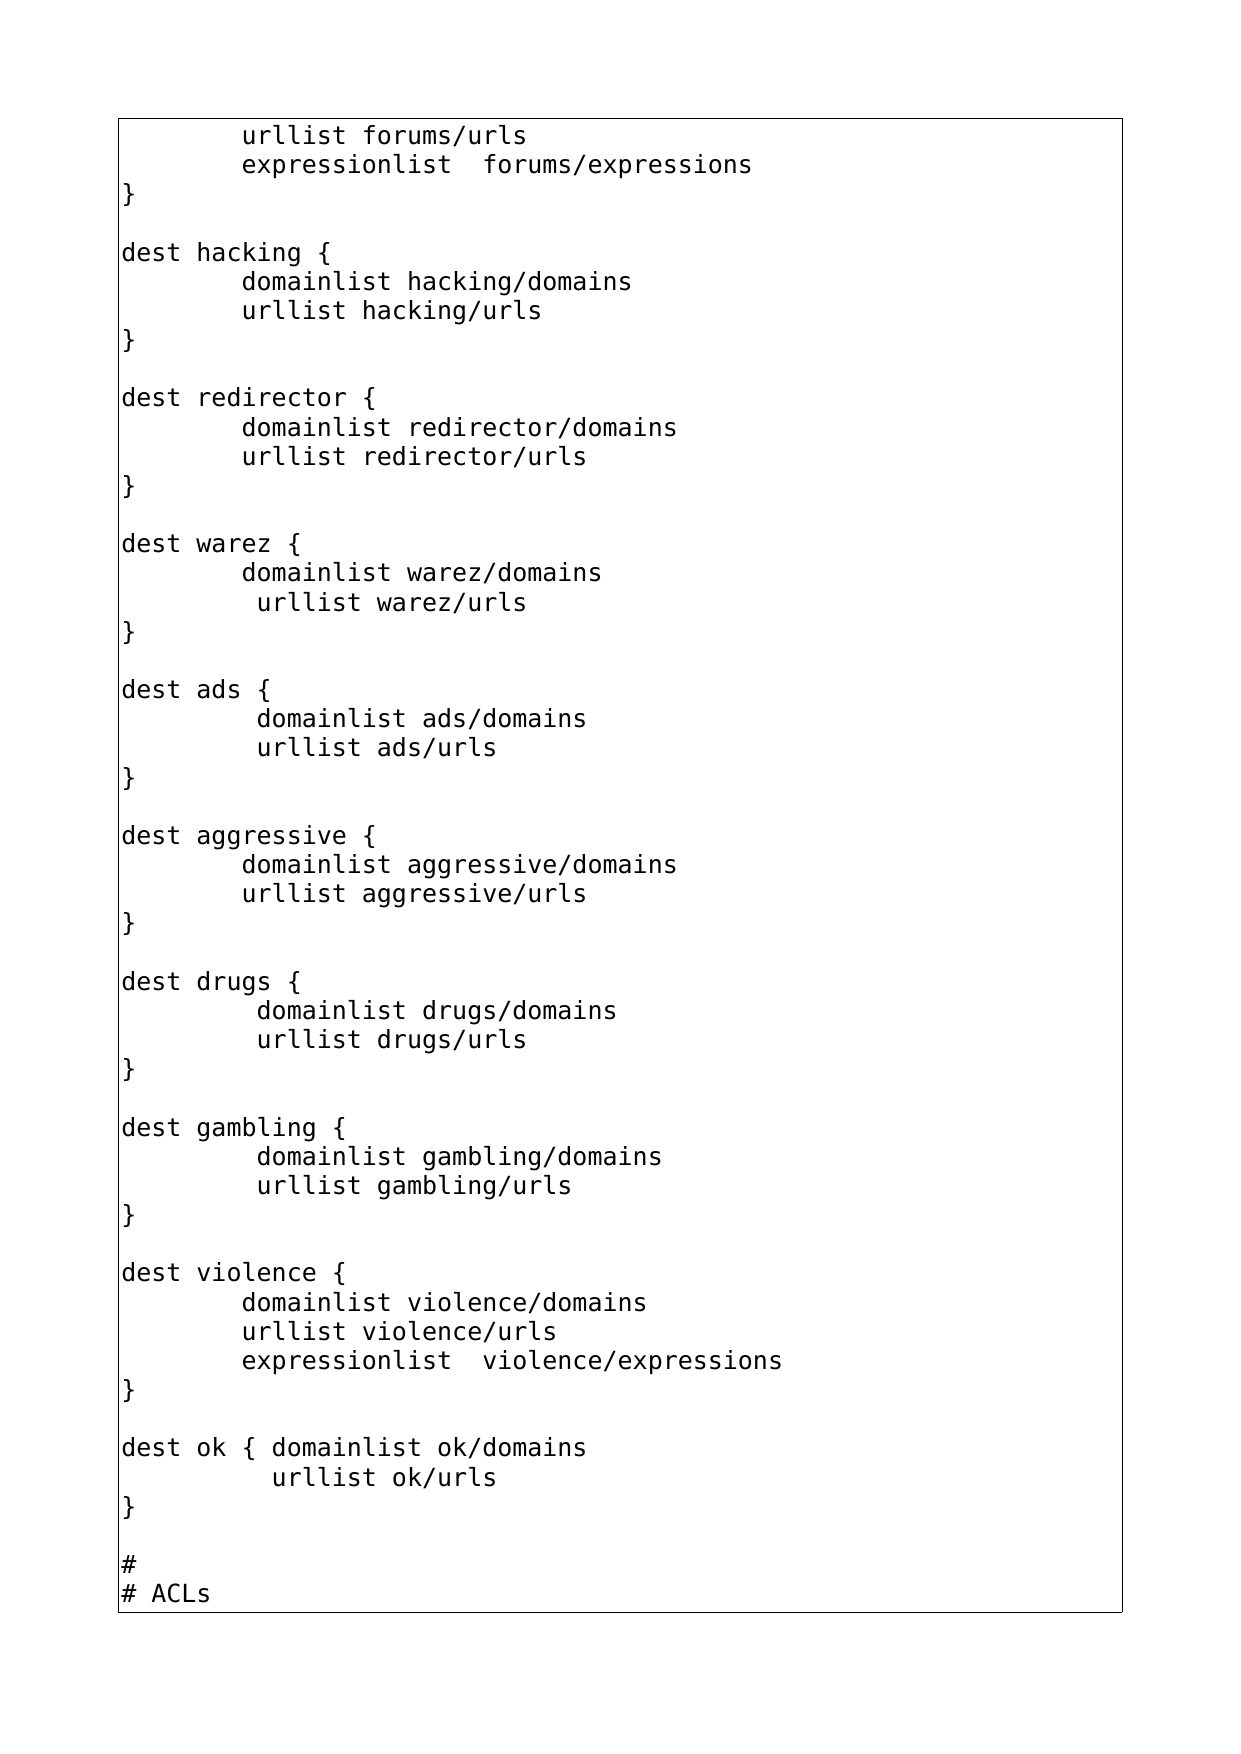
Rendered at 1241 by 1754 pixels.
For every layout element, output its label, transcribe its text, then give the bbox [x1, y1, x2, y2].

table_header urllist forums/urls expressionlist forums/expressions } dest hacking { domainlist hacking/domains urllist hacking/urls } dest redirector { domainlist redirector/domains urllist redirector/urls } dest warez { domainlist warez/domains urllist warez/urls } dest ads { domainlist ads/domains urllist ads/urls } dest aggressive { domainlist aggressive/domains urllist aggressive/urls } dest drugs { domainlist drugs/domains urllist drugs/urls } dest gambling { domainlist gambling/domains urllist gambling/urls } dest violence { domainlist violence/domains urllist violence/urls expressionlist violence/expressions } dest ok { domainlist ok/domains urllist ok/urls } # # ACLs [119, 119, 1122, 1612]
